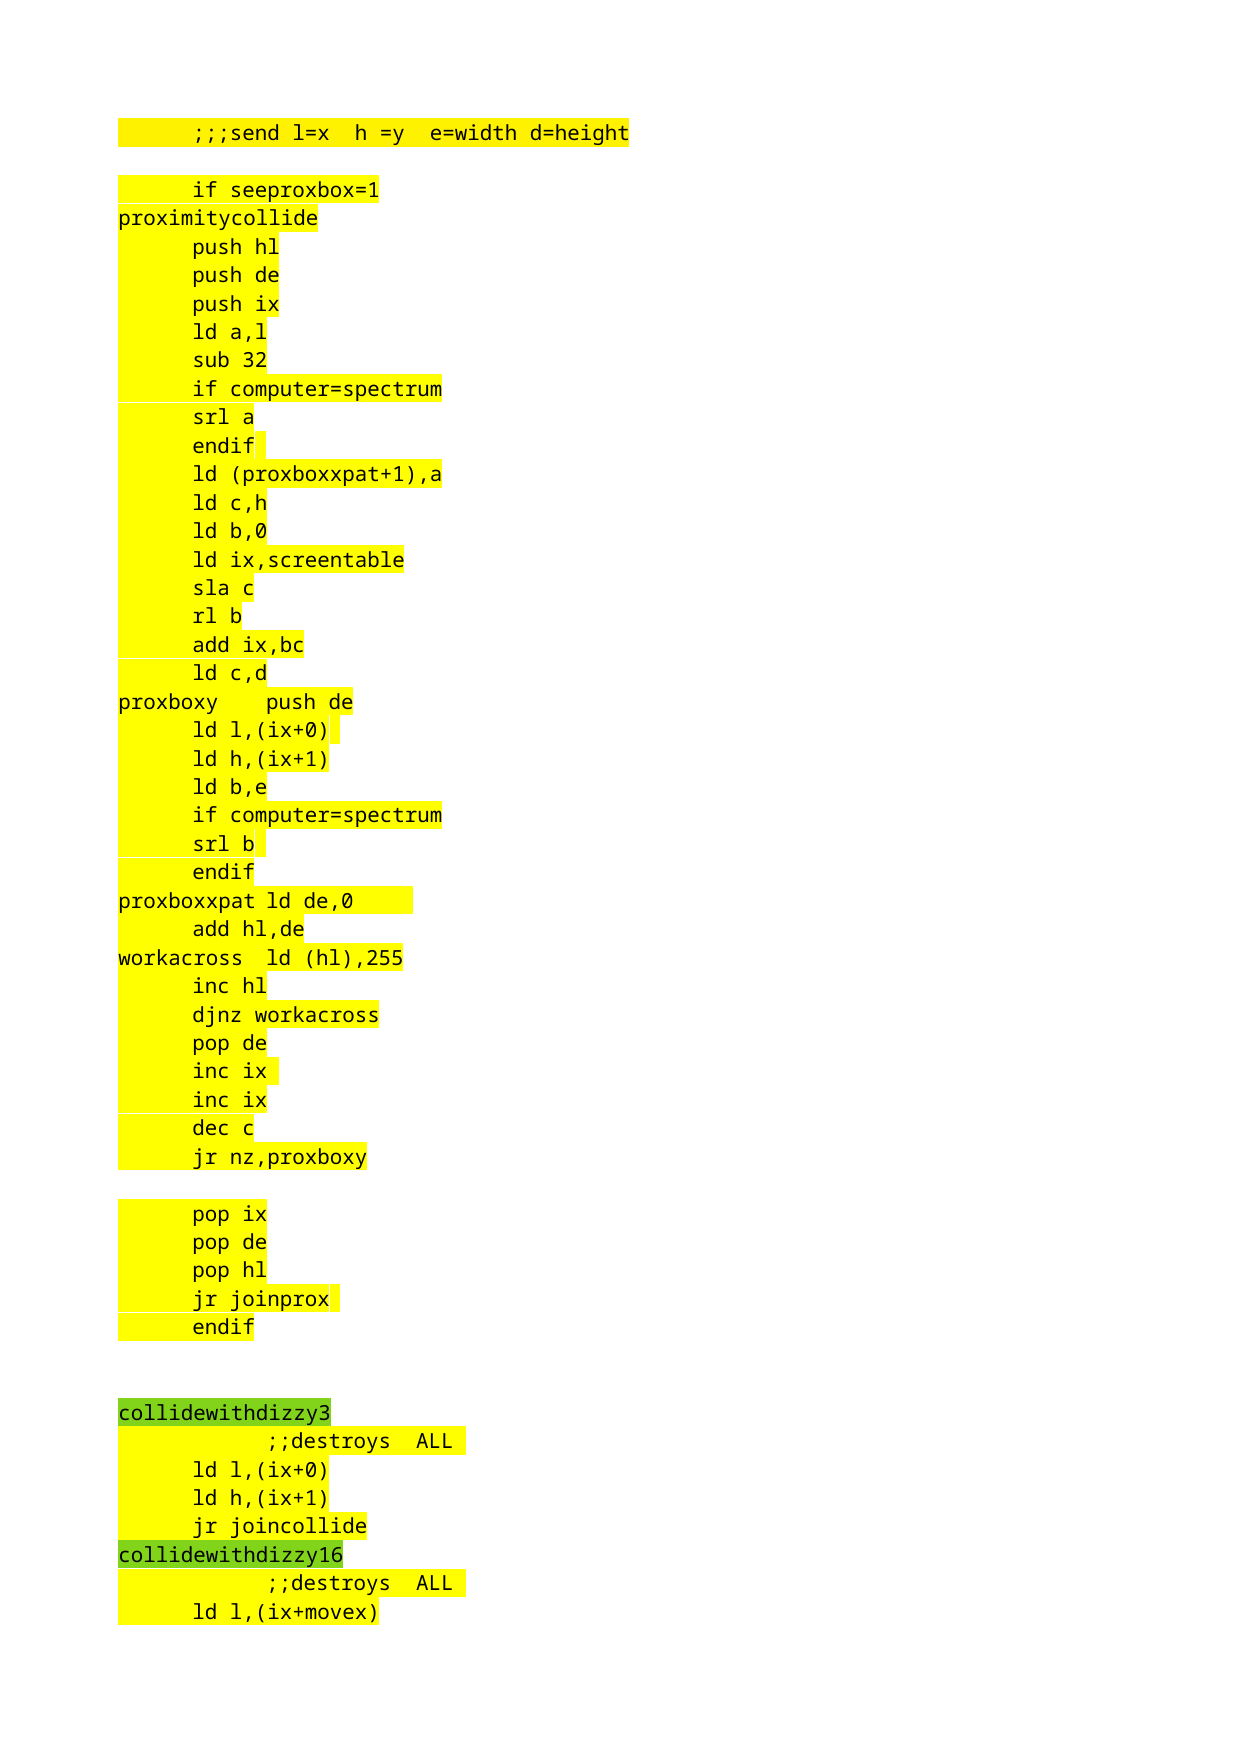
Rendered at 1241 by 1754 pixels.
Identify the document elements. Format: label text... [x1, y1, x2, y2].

text if seeproxbox=1 [118, 175, 1122, 203]
text ld c,d [118, 658, 1122, 687]
text endif [118, 1312, 1122, 1341]
text ;;destroys ALL [118, 1426, 1122, 1455]
text pop de [118, 1227, 1122, 1256]
text ;;;send l=x h =y e=width d=height [118, 118, 1122, 147]
text collidewithdizzy3 [118, 1398, 1122, 1426]
text inc ix [118, 1057, 1122, 1085]
text jr joinprox [118, 1284, 1122, 1312]
text sla c [118, 573, 1122, 602]
text ld h,(ix+1) [118, 744, 1122, 772]
text workacross ld (hl),255 [118, 943, 1122, 971]
text endif [118, 431, 1122, 459]
text inc hl [118, 971, 1122, 1000]
text ld ix,screentable [118, 545, 1122, 573]
text add hl,de [118, 914, 1122, 943]
text ld (proxboxxpat+1),a [118, 459, 1122, 488]
text endif [118, 857, 1122, 886]
text ld l,(ix+movex) [118, 1597, 1122, 1625]
text dec c [118, 1113, 1122, 1142]
text ld l,(ix+0) [118, 1455, 1122, 1483]
text add ix,bc [118, 630, 1122, 658]
text ld h,(ix+1) [118, 1483, 1122, 1512]
text srl a [118, 402, 1122, 431]
text srl b [118, 829, 1122, 857]
text push hl [118, 232, 1122, 260]
text ld a,l [118, 317, 1122, 346]
text ld l,(ix+0) [118, 715, 1122, 744]
text sub 32 [118, 346, 1122, 374]
text ld b,0 [118, 516, 1122, 545]
text pop hl [118, 1256, 1122, 1284]
text ;;destroys ALL [118, 1568, 1122, 1597]
text djnz workacross [118, 1000, 1122, 1028]
text pop de [118, 1028, 1122, 1057]
text if computer=spectrum [118, 801, 1122, 829]
text push ix [118, 289, 1122, 317]
text pop ix [118, 1199, 1122, 1227]
text inc ix [118, 1085, 1122, 1113]
text jr nz,proxboxy [118, 1142, 1122, 1170]
text collidewithdizzy16 [118, 1540, 1122, 1568]
text if computer=spectrum [118, 374, 1122, 402]
text proxboxxpat ld de,0 [118, 886, 1122, 914]
text proximitycollide [118, 203, 1122, 232]
text push de [118, 260, 1122, 289]
text ld c,h [118, 488, 1122, 516]
text proxboxy push de [118, 687, 1122, 715]
text jr joincollide [118, 1512, 1122, 1540]
text ld b,e [118, 772, 1122, 801]
text rl b [118, 602, 1122, 630]
